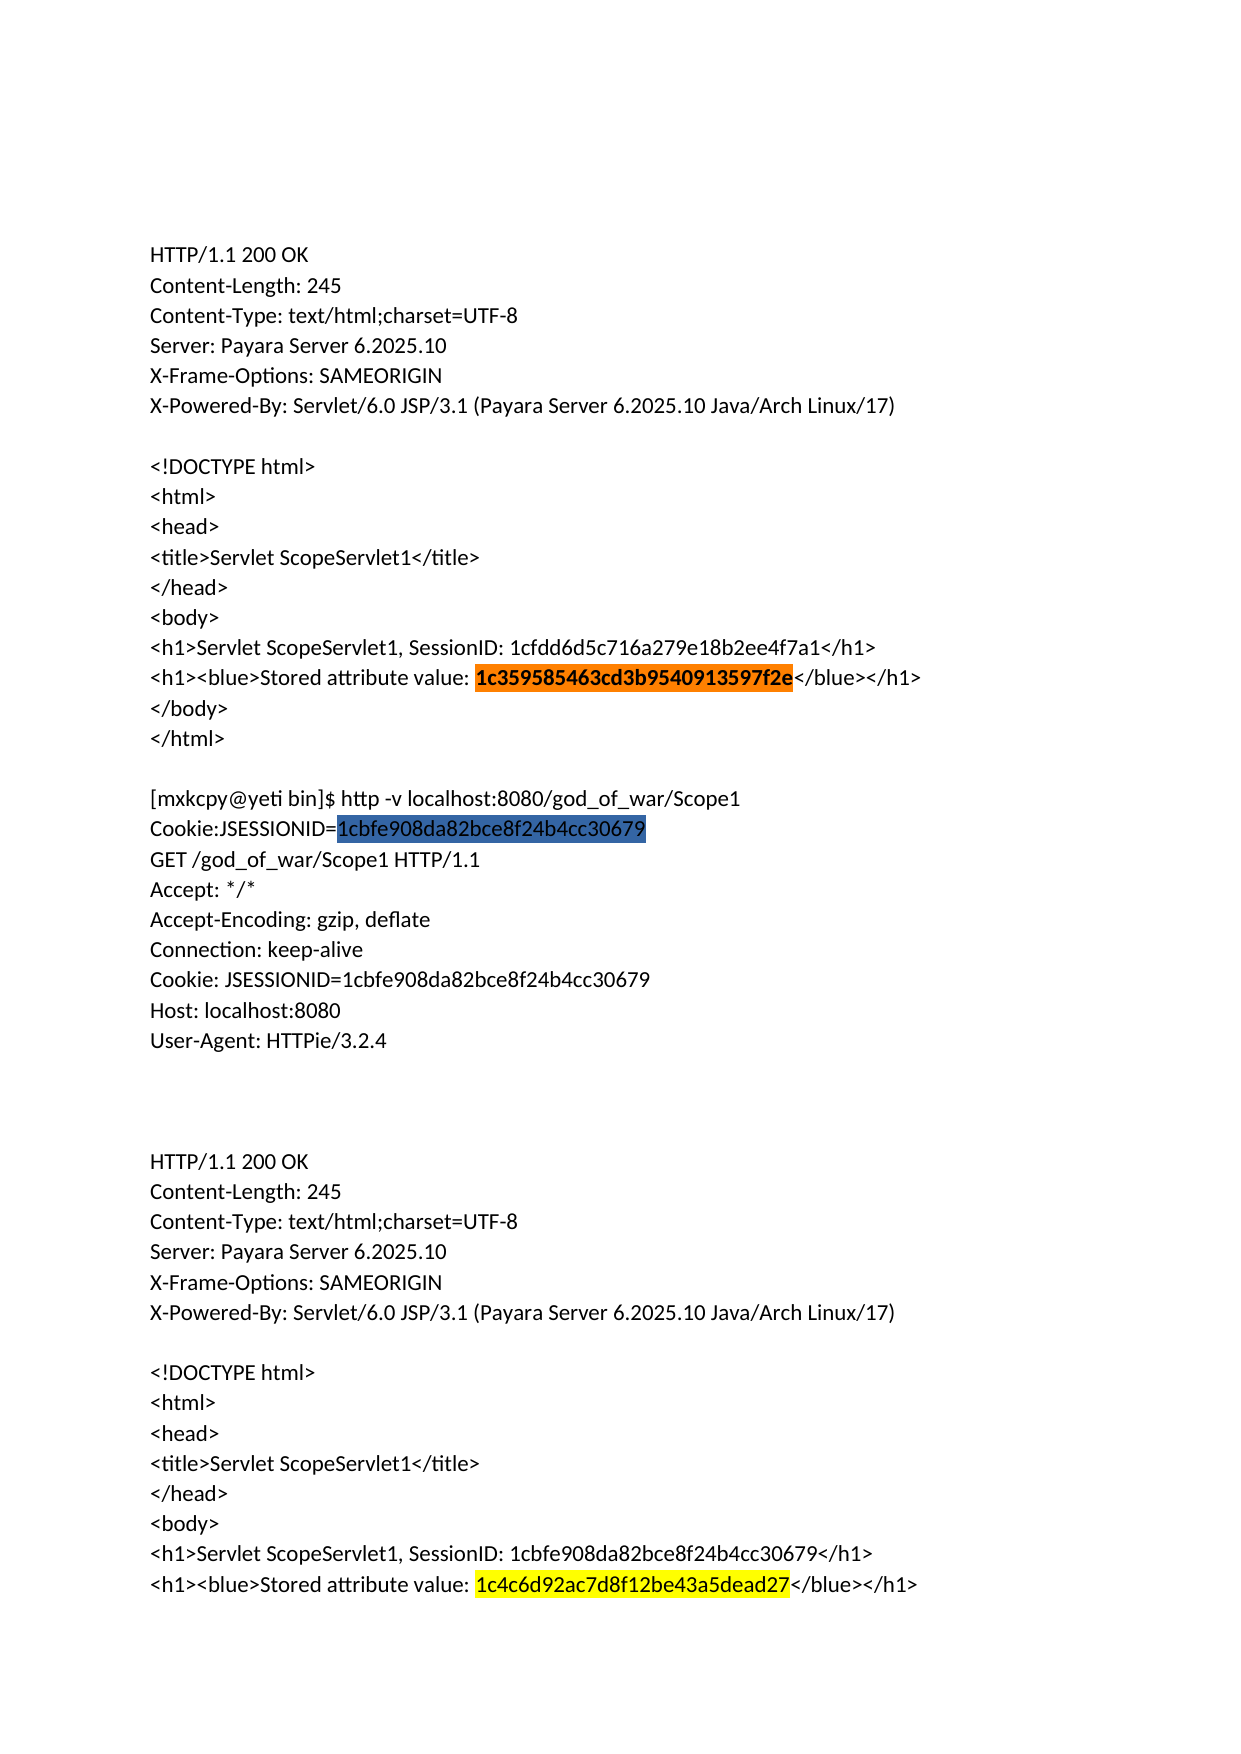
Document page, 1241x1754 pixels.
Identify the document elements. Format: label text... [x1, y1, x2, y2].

text </html> [mxkcpy@yeti bin]$ http -v localhost:8080/god_of_war/Scope1 Cookie:JSESSIONID=1cbfe908da82bce8f24b4cc30679 [150, 724, 1090, 843]
text <h1><blue>Stored attribute value: 1c4c6d92ac7d8f12be43a5dead27</blue></h1> [150, 1570, 1090, 1598]
text </head> [150, 573, 1090, 601]
text <h1><blue>Stored attribute value: 1c359585463cd3b9540913597f2e</blue></h1> [150, 663, 1090, 692]
text <html> [150, 1388, 1090, 1417]
text Accept: */* [150, 875, 1090, 903]
text X-Frame-Options: SAMEORIGIN [150, 361, 1090, 389]
text Content-Type: text/html;charset=UTF-8 [150, 301, 1090, 329]
text Host: localhost:8080 [150, 996, 1090, 1024]
text <title>Servlet ScopeServlet1</title> [150, 543, 1090, 571]
text <body> [150, 603, 1090, 631]
text Connection: keep-alive [150, 935, 1090, 963]
text <title>Servlet ScopeServlet1</title> [150, 1449, 1090, 1477]
text X-Powered-By: Servlet/6.0 JSP/3.1 (Payara Server 6.2025.10 Java/Arch Linux/17) [150, 1298, 1090, 1326]
text <html> [150, 482, 1090, 510]
text <!DOCTYPE html> [150, 452, 1090, 480]
text Content-Type: text/html;charset=UTF-8 [150, 1207, 1090, 1235]
text <body> [150, 1509, 1090, 1537]
text <head> [150, 1419, 1090, 1447]
text <h1>Servlet ScopeServlet1, SessionID: 1cfdd6d5c716a279e18b2ee4f7a1</h1> [150, 633, 1090, 661]
text </body> [150, 694, 1090, 722]
text GET /god_of_war/Scope1 HTTP/1.1 [150, 845, 1090, 873]
text <head> [150, 512, 1090, 541]
text Cookie: JSESSIONID=1cbfe908da82bce8f24b4cc30679 [150, 966, 1090, 994]
text X-Powered-By: Servlet/6.0 JSP/3.1 (Payara Server 6.2025.10 Java/Arch Linux/17) [150, 392, 1090, 420]
text Content-Length: 245 [150, 1177, 1090, 1205]
text <h1>Servlet ScopeServlet1, SessionID: 1cbfe908da82bce8f24b4cc30679</h1> [150, 1539, 1090, 1568]
text HTTP/1.1 200 OK [150, 1147, 1090, 1175]
text Server: Payara Server 6.2025.10 [150, 331, 1090, 359]
text Content-Length: 245 [150, 271, 1090, 299]
text User-Agent: HTTPie/3.2.4 [150, 1026, 1090, 1054]
text </head> [150, 1479, 1090, 1507]
text Server: Payara Server 6.2025.10 [150, 1237, 1090, 1266]
text <!DOCTYPE html> [150, 1358, 1090, 1386]
text HTTP/1.1 200 OK [150, 241, 1090, 269]
text X-Frame-Options: SAMEORIGIN [150, 1268, 1090, 1296]
text Accept-Encoding: gzip, deflate [150, 905, 1090, 933]
